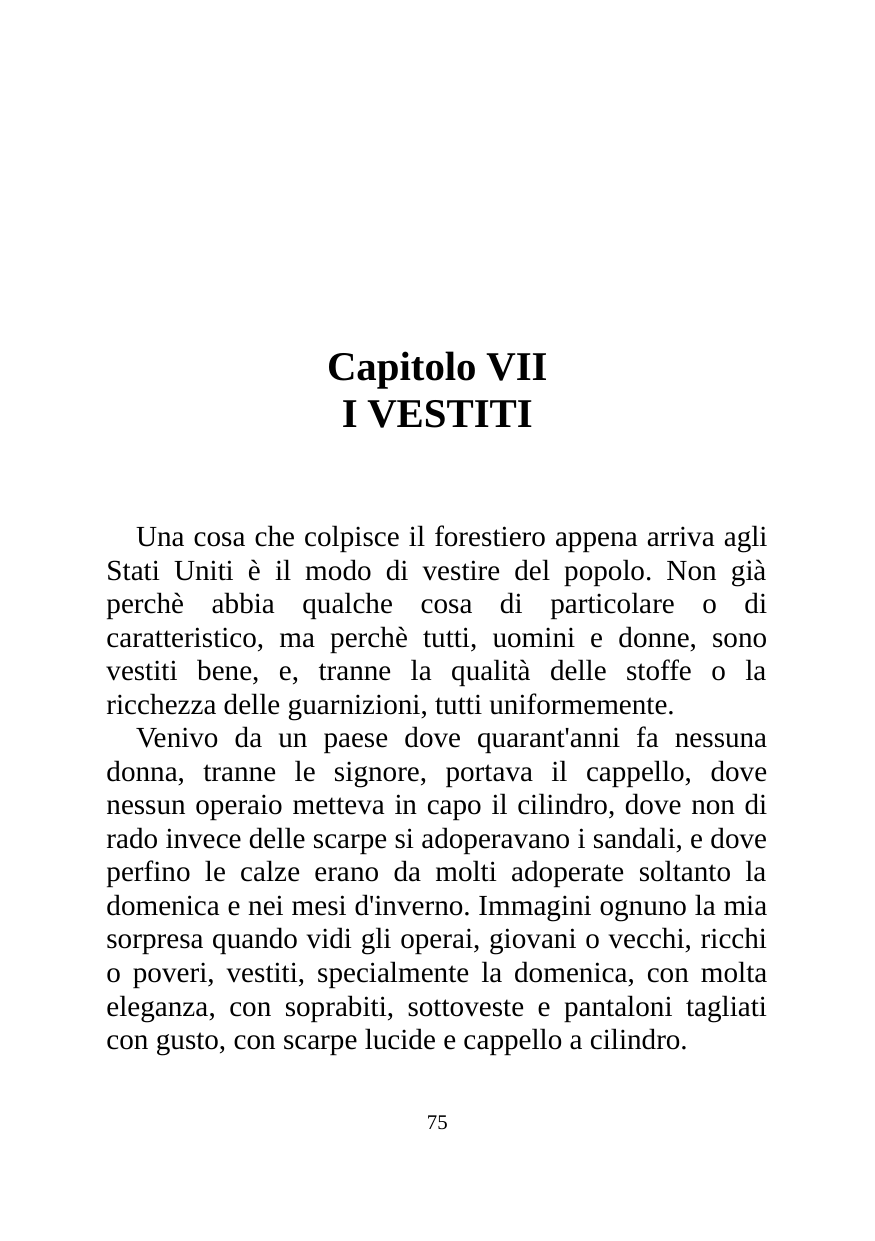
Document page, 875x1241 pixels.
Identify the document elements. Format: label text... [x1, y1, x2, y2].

subtitle Capitolo VII I VESTITI [106, 342, 768, 436]
text Venivo da un paese dove quarant'anni fa nessuna donna, tranne le signore, portava il cappello, dove nessun operaio metteva in capo il cilindro, dove non di rado invece delle scarpe si adoperavano i sandali, e dove perfino le calze erano da molti adoperate soltanto la domenica e nei mesi d'inverno. Immagini ognuno la mia sorpresa quando vidi gli operai, giovani o vecchi, ricchi o poveri, vestiti, specialmente la domenica, con molta eleganza, con soprabiti, sottoveste e pantaloni tagliati con gusto, con scarpe lucide e cappello a cilindro. [106, 720, 768, 1056]
text Una cosa che colpisce il forestiero appena arriva agli Stati Uniti è il modo di vestire del popolo. Non già perchè abbia qualche cosa di particolare o di caratteristico, ma perchè tutti, uomini e donne, sono vestiti bene, e, tranne la qualità delle stoffe o la ricchezza delle guarnizioni, tutti uniformemente. [106, 519, 768, 720]
